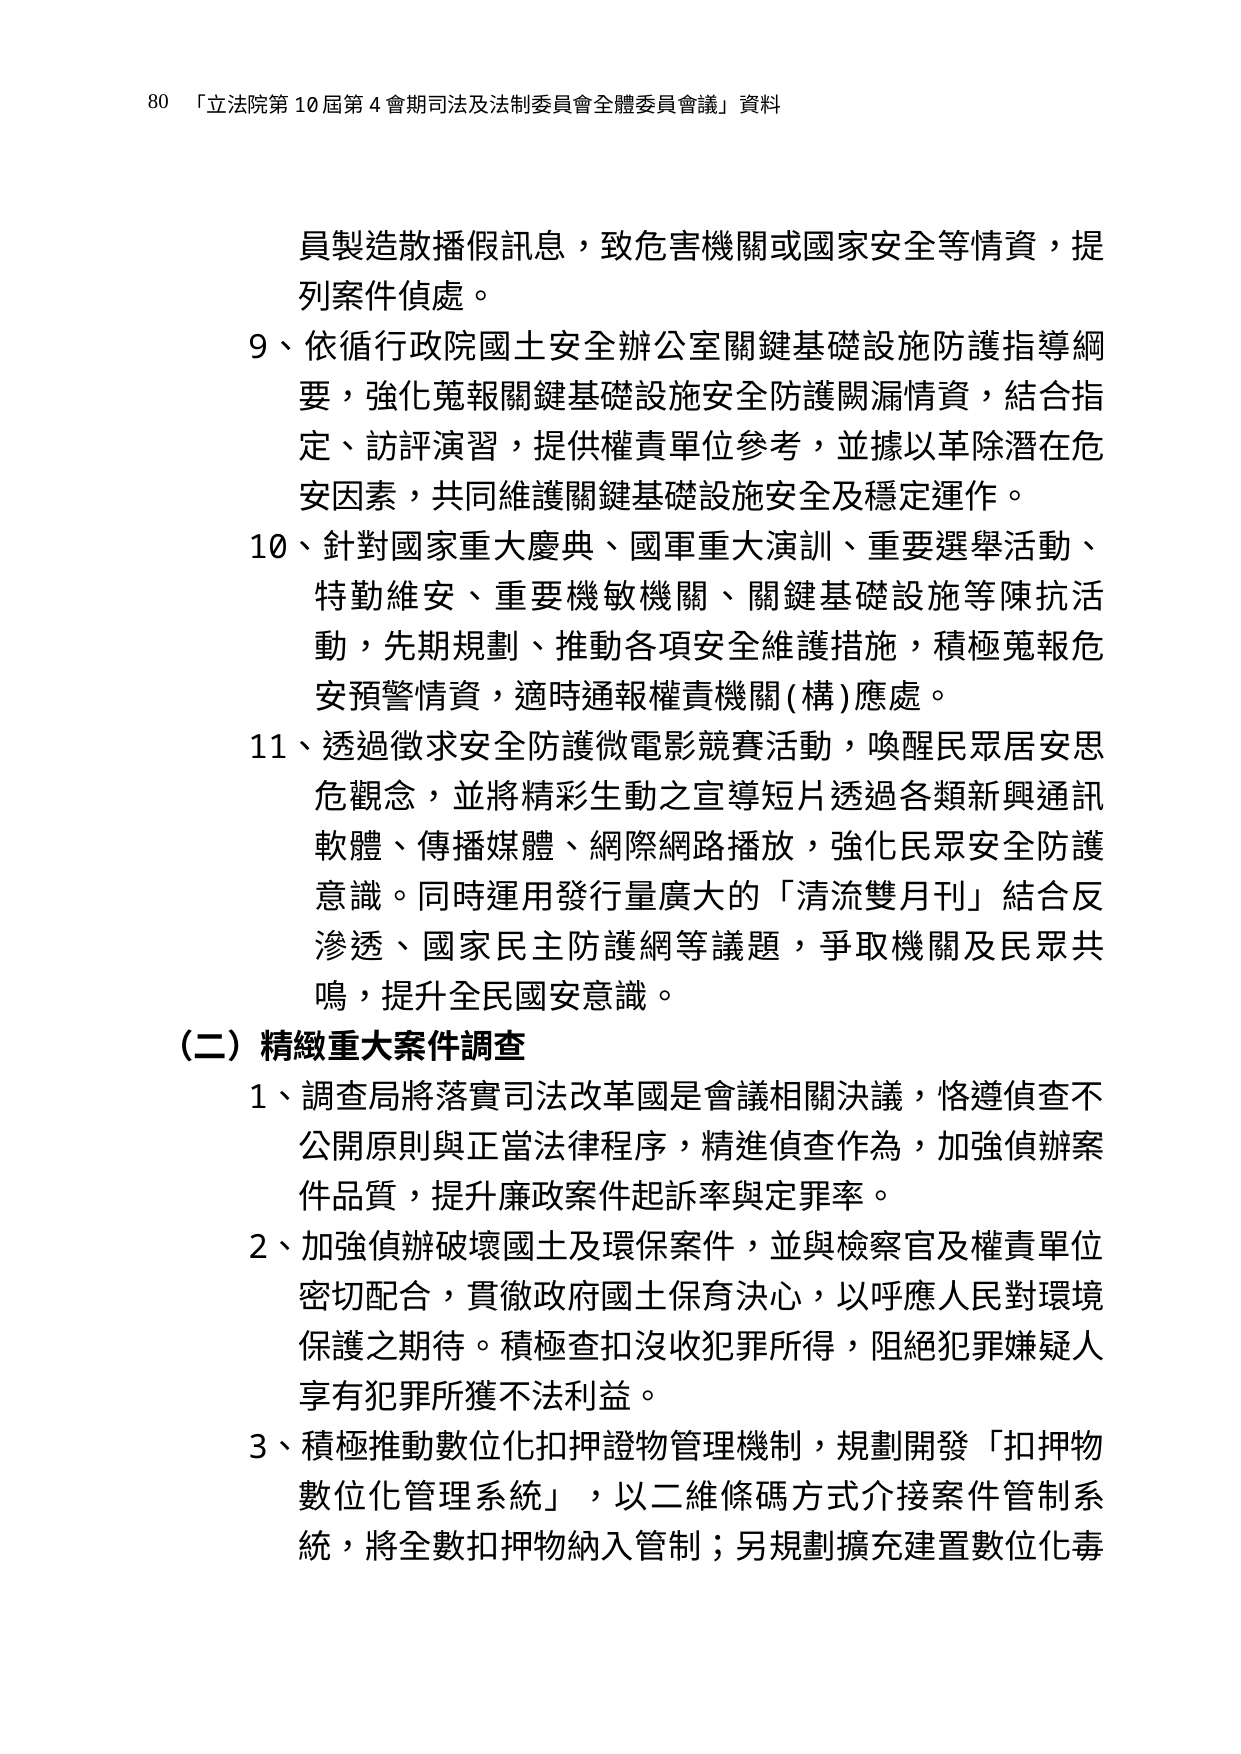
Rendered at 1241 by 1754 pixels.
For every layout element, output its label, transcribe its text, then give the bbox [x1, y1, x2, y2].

text 10、針對國家重大慶典、國軍重大演訓、重要選舉活動、特勤維安、重要機敏機關、關鍵基礎設施等陳抗活動，先期規劃、推動各項安全維護措施，積極蒐報危安預警情資，適時通報權責機關(構)應處。 [248, 519, 1106, 719]
text 3、積極推動數位化扣押證物管理機制，規劃開發「扣押物數位化管理系統」，以二維條碼方式介接案件管制系統，將全數扣押物納入管制；另規劃擴充建置數位化毒 [248, 1419, 1106, 1569]
text 1、調查局將落實司法改革國是會議相關決議，恪遵偵查不公開原則與正當法律程序，精進偵查作為，加強偵辦案件品質，提升廉政案件起訴率與定罪率。 [248, 1069, 1106, 1219]
text 2、加強偵辦破壞國土及環保案件，並與檢察官及權責單位密切配合，貫徹政府國土保育決心，以呼應人民對環境保護之期待。積極查扣沒收犯罪所得，阻絕犯罪嫌疑人享有犯罪所獲不法利益。 [248, 1219, 1106, 1419]
text 11、透過徵求安全防護微電影競賽活動，喚醒民眾居安思危觀念，並將精彩生動之宣導短片透過各類新興通訊軟體、傳播媒體、網際網路播放，強化民眾安全防護意識。同時運用發行量廣大的「清流雙月刊」結合反滲透、國家民主防護網等議題，爭取機關及民眾共鳴，提升全民國安意識。 [248, 719, 1106, 1019]
text （二）精緻重大案件調查 [160, 1019, 1106, 1069]
text 9、依循行政院國土安全辦公室關鍵基礎設施防護指導綱要，強化蒐報關鍵基礎設施安全防護闕漏情資，結合指定、訪評演習，提供權責單位參考，並據以革除潛在危安因素，共同維護關鍵基礎設施安全及穩定運作。 [248, 319, 1106, 519]
text 員製造散播假訊息，致危害機關或國家安全等情資，提列案件偵處。 [248, 219, 1106, 319]
